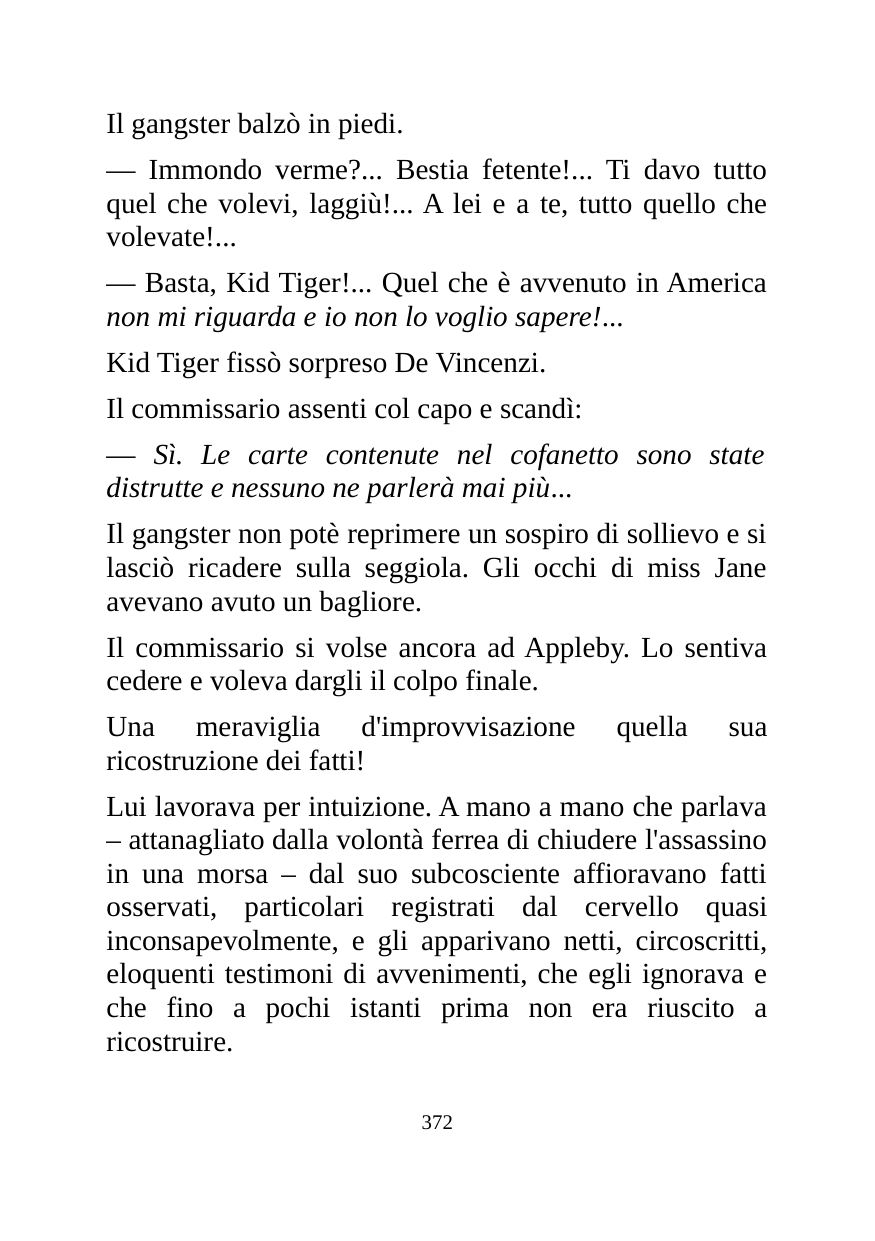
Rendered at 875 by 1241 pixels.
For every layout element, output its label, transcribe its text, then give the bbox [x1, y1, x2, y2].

text Il commissario si volse ancora ad Appleby. Lo sentiva cedere e voleva dargli il colpo finale. [106, 630, 768, 697]
text — Immondo verme?... Bestia fetente!... Ti davo tutto quel che volevi, laggiù!... A lei e a te, tutto quello che volevate!... [106, 152, 768, 253]
text Kid Tiger fissò sorpreso De Vincenzi. [106, 345, 768, 378]
text Una meraviglia d'improvvisazione quella sua ricostruzione dei fatti! [106, 709, 768, 776]
text Il commissario assenti col capo e scandì: [106, 391, 768, 424]
text — Sì. Le carte contenute nel cofanetto sono state distrutte e nessuno ne parlerà mai più... [106, 437, 768, 504]
text Il gangster balzò in piedi. [106, 106, 768, 140]
text — Basta, Kid Tiger!... Quel che è avvenuto in America non mi riguarda e io non lo voglio sapere!... [106, 265, 768, 332]
text Il gangster non potè reprimere un sospiro di sollievo e si lasciò ricadere sulla seggiola. Gli occhi di miss Jane avevano avuto un bagliore. [106, 517, 768, 617]
text Lui lavorava per intuizione. A mano a mano che parlava – attanagliato dalla volontà ferrea di chiudere l'assassino in una morsa – dal suo subcosciente affioravano fatti osservati, particolari registrati dal cervello quasi inconsapevolmente, e gli apparivano netti, circoscritti, eloquenti testimoni di avvenimenti, che egli ignorava e che fino a pochi istanti prima non era riuscito a ricostruire. [106, 789, 768, 1057]
